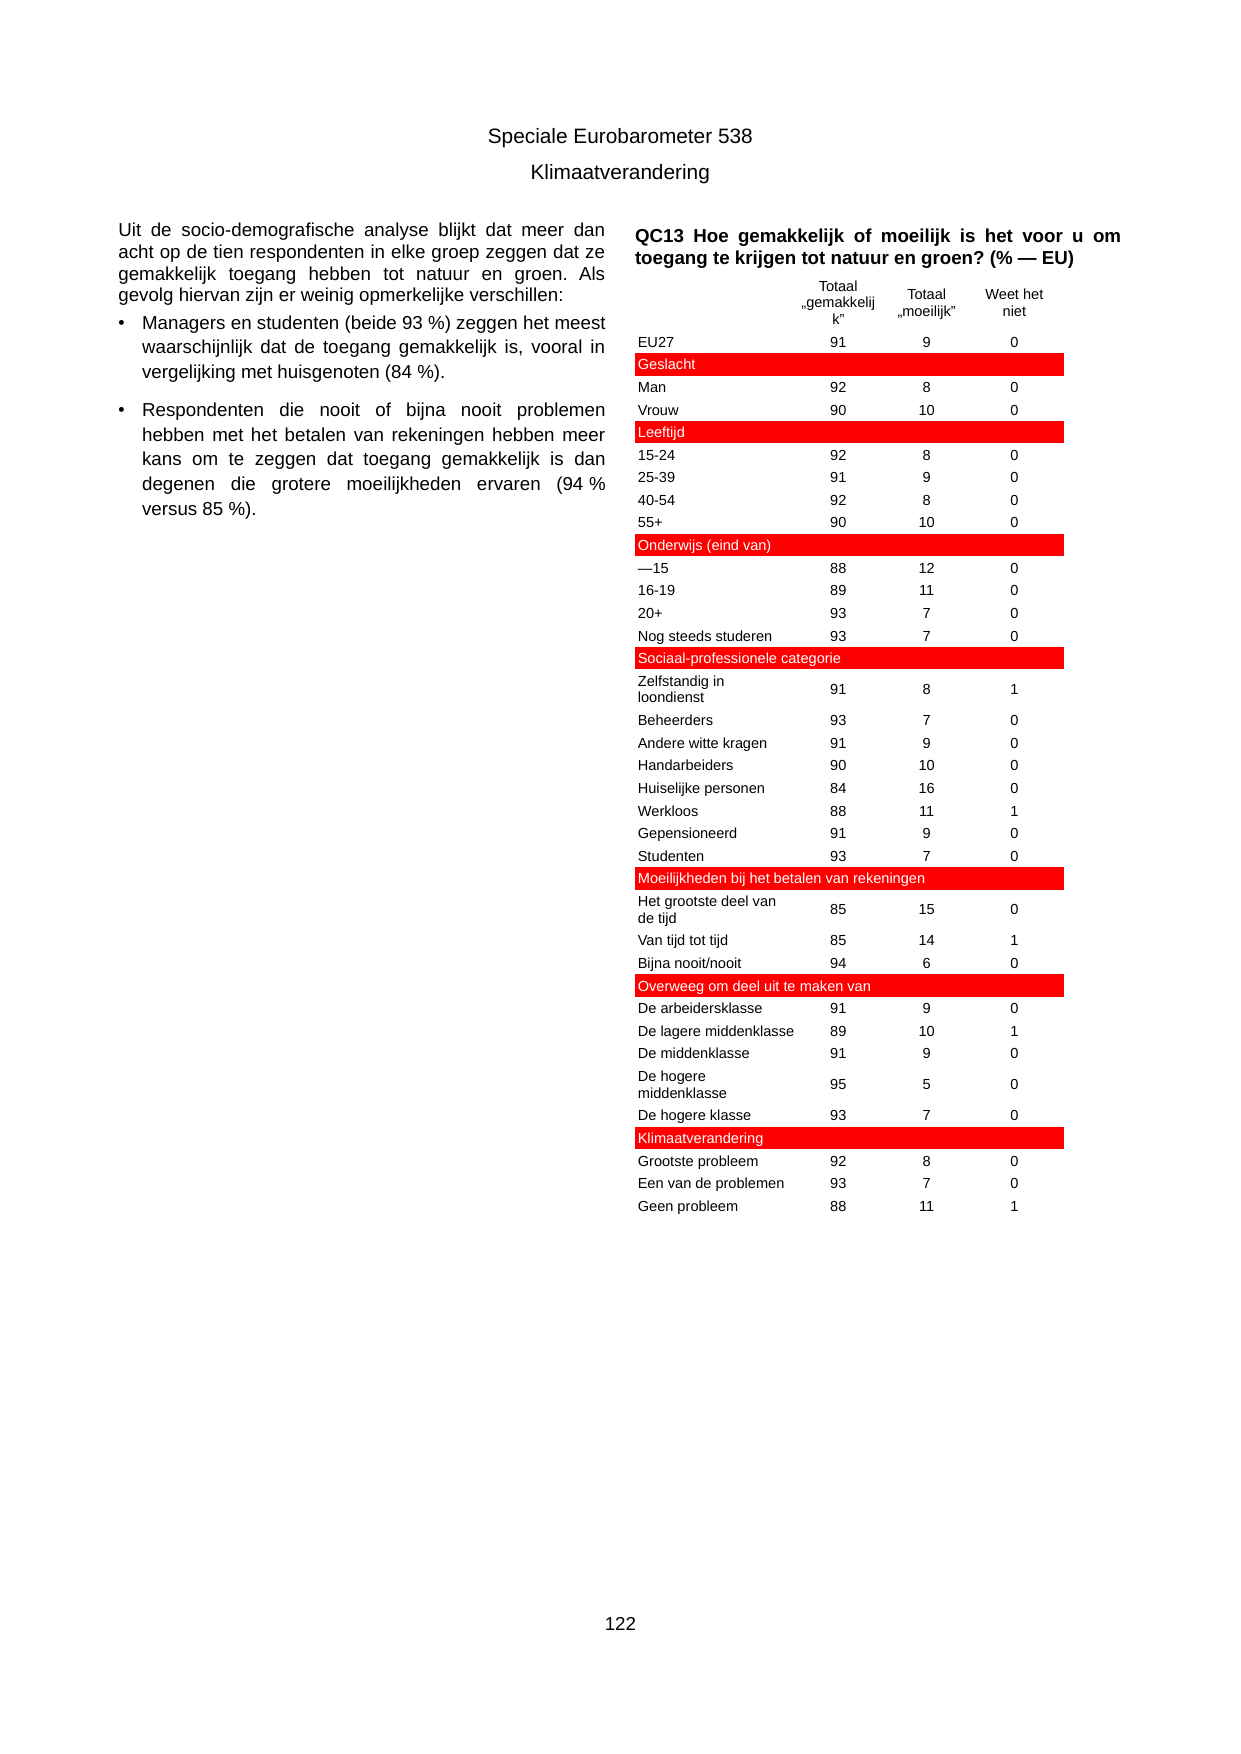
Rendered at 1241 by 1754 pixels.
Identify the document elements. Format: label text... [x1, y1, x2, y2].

table_cell Bijna nooit/nooit [635, 952, 798, 974]
table_cell EU27 [635, 330, 798, 353]
table_cell [1054, 799, 1064, 822]
table_cell 93 [798, 602, 878, 624]
table_cell 0 [974, 731, 1054, 754]
table_cell 0 [974, 376, 1054, 398]
table_cell [1054, 376, 1064, 398]
table_cell [1054, 822, 1064, 844]
table_cell 1 [974, 670, 1054, 709]
table_cell [1054, 330, 1064, 353]
table_cell 9 [879, 997, 974, 1019]
table_cell 9 [879, 466, 974, 489]
table_cell 0 [974, 330, 1054, 353]
table_cell 7 [879, 709, 974, 731]
table_cell 85 [798, 890, 878, 929]
table_cell 0 [974, 1042, 1054, 1065]
table_cell 55+ [635, 511, 798, 534]
table_cell 0 [974, 997, 1054, 1019]
table_cell 92 [798, 444, 878, 466]
table_cell 16 [879, 777, 974, 799]
table_cell 0 [974, 952, 1054, 974]
table_cell Werkloos [635, 799, 798, 822]
table_cell 91 [798, 997, 878, 1019]
table_cell 25-39 [635, 466, 798, 489]
text QC13 Hoe gemakkelijk of moeilijk is het voor u om toegang te krijgen tot natuur en groen? (% — EU) [635, 225, 1122, 268]
table_cell 0 [974, 1104, 1054, 1127]
table_cell Andere witte kragen [635, 731, 798, 754]
table_cell Zelfstandig in loondienst [635, 670, 798, 709]
table_cell 9 [879, 330, 974, 353]
table_cell 90 [798, 511, 878, 534]
table_cell Nog steeds studeren [635, 624, 798, 647]
text Uit de socio-demografische analyse blijkt dat meer dan acht op de tien respondenten in elke groep zeggen dat ze gemakkelijk toegang hebben tot natuur en groen. Als gevolg hiervan zijn er weinig opmerkelijke verschillen: [118, 219, 605, 306]
table_cell 7 [879, 1104, 974, 1127]
table_cell [1054, 511, 1064, 534]
table_cell 91 [798, 670, 878, 709]
table_cell 89 [798, 1020, 878, 1042]
table_cell De hogere middenklasse [635, 1065, 798, 1104]
table_cell [1054, 624, 1064, 647]
table_cell 91 [798, 822, 878, 844]
table_cell 8 [879, 489, 974, 511]
list Managers en studenten (beide 93 %) zeggen het meest waarschijnlijk dat de toegang gemakkelijk is, vooral in vergelijking met huisgenoten (84 %). [118, 311, 605, 383]
table_cell 5 [879, 1065, 974, 1104]
table_cell 8 [879, 670, 974, 709]
table_cell 10 [879, 754, 974, 777]
table_cell 93 [798, 1172, 878, 1194]
table_cell 1 [974, 1195, 1054, 1217]
table_cell Huiselijke personen [635, 777, 798, 799]
table_cell 92 [798, 376, 878, 398]
table_cell Een van de problemen [635, 1172, 798, 1194]
table_cell [1054, 1104, 1064, 1127]
table_cell 88 [798, 1195, 878, 1217]
table_cell De hogere klasse [635, 1104, 798, 1127]
table_cell 93 [798, 845, 878, 867]
table_cell 0 [974, 602, 1054, 624]
table_cell 11 [879, 799, 974, 822]
table_cell [1054, 489, 1064, 511]
table_cell [1054, 952, 1064, 974]
table_cell [1054, 890, 1064, 929]
table_cell Vrouw [635, 398, 798, 421]
table_cell [1054, 670, 1064, 709]
list Respondenten die nooit of bijna nooit problemen hebben met het betalen van rekeningen hebben meer kans om te zeggen dat toegang gemakkelijk is dan degenen die grotere moeilijkheden ervaren (94 % versus 85 %). [118, 398, 605, 519]
table_cell 11 [879, 579, 974, 602]
table_cell Studenten [635, 845, 798, 867]
table_cell 0 [974, 556, 1054, 579]
table_cell [1054, 845, 1064, 867]
table_header Totaal „gemakkelijk” [798, 274, 878, 330]
table_cell [1054, 997, 1064, 1019]
table_cell [1054, 579, 1064, 602]
table_cell 10 [879, 1020, 974, 1042]
table_cell Klimaatverandering [635, 1127, 1064, 1149]
table_cell [1054, 556, 1064, 579]
table_cell 0 [974, 845, 1054, 867]
table_header [1054, 274, 1064, 330]
table_cell 10 [879, 511, 974, 534]
table_cell De arbeidersklasse [635, 997, 798, 1019]
table_cell 91 [798, 330, 878, 353]
table_cell 8 [879, 376, 974, 398]
table_cell Van tijd tot tijd [635, 929, 798, 952]
table_cell [1054, 1172, 1064, 1194]
table_cell 12 [879, 556, 974, 579]
table_cell Sociaal-professionele categorie [635, 647, 1064, 669]
table_header Weet het niet [974, 274, 1054, 330]
table_header Totaal „moeilijk” [879, 274, 974, 330]
table_cell 90 [798, 398, 878, 421]
table_cell 0 [974, 1172, 1054, 1194]
table_cell 94 [798, 952, 878, 974]
table_cell 11 [879, 1195, 974, 1217]
table_cell [1054, 754, 1064, 777]
table_cell Leeftijd [635, 421, 1064, 443]
table_cell 1 [974, 929, 1054, 952]
table_cell 20+ [635, 602, 798, 624]
table_cell 84 [798, 777, 878, 799]
table_cell 0 [974, 489, 1054, 511]
table_cell [1054, 731, 1064, 754]
table_cell 95 [798, 1065, 878, 1104]
table_cell 0 [974, 822, 1054, 844]
table_cell 7 [879, 845, 974, 867]
table_cell [1054, 602, 1064, 624]
table_cell 6 [879, 952, 974, 974]
table_cell [1054, 1042, 1064, 1065]
table_cell Geen probleem [635, 1195, 798, 1217]
table_cell 93 [798, 624, 878, 647]
table_cell Het grootste deel van de tijd [635, 890, 798, 929]
table_cell 0 [974, 890, 1054, 929]
table_cell 0 [974, 398, 1054, 421]
table_cell 7 [879, 1172, 974, 1194]
table_cell 0 [974, 1065, 1054, 1104]
table_cell 8 [879, 1149, 974, 1172]
table_cell [1054, 444, 1064, 466]
table_cell De middenklasse [635, 1042, 798, 1065]
table_cell Overweeg om deel uit te maken van [635, 974, 1064, 997]
table_cell 7 [879, 624, 974, 647]
table_cell 0 [974, 709, 1054, 731]
table_cell 0 [974, 579, 1054, 602]
table_cell Moeilijkheden bij het betalen van rekeningen [635, 867, 1064, 890]
table_cell Handarbeiders [635, 754, 798, 777]
table_cell 15 [879, 890, 974, 929]
table_cell [1054, 398, 1064, 421]
table_cell 10 [879, 398, 974, 421]
table_cell [1054, 1195, 1064, 1217]
table_cell 88 [798, 556, 878, 579]
table_cell 16-19 [635, 579, 798, 602]
table_cell 8 [879, 444, 974, 466]
table_cell 9 [879, 731, 974, 754]
table_cell —15 [635, 556, 798, 579]
table_cell 92 [798, 1149, 878, 1172]
table_cell 90 [798, 754, 878, 777]
table_cell 91 [798, 1042, 878, 1065]
table_cell 92 [798, 489, 878, 511]
table_header [635, 274, 798, 330]
table_cell 89 [798, 579, 878, 602]
table_cell 0 [974, 1149, 1054, 1172]
table_cell 40-54 [635, 489, 798, 511]
table_cell Gepensioneerd [635, 822, 798, 844]
table_cell 85 [798, 929, 878, 952]
table_cell 1 [974, 1020, 1054, 1042]
table_cell Geslacht [635, 353, 1064, 376]
table_cell [1054, 1149, 1064, 1172]
table_cell 0 [974, 777, 1054, 799]
table_cell [1054, 1065, 1064, 1104]
table_cell 88 [798, 799, 878, 822]
table_cell [1054, 777, 1064, 799]
table_cell Man [635, 376, 798, 398]
table_cell De lagere middenklasse [635, 1020, 798, 1042]
table_cell 0 [974, 624, 1054, 647]
table_cell 0 [974, 466, 1054, 489]
table_cell 15-24 [635, 444, 798, 466]
table_cell [1054, 466, 1064, 489]
table_cell Beheerders [635, 709, 798, 731]
table_cell 93 [798, 709, 878, 731]
table_cell 9 [879, 822, 974, 844]
table_cell 93 [798, 1104, 878, 1127]
table_cell [1054, 709, 1064, 731]
table_cell 0 [974, 754, 1054, 777]
table_cell 14 [879, 929, 974, 952]
table_cell 0 [974, 444, 1054, 466]
table_cell Onderwijs (eind van) [635, 534, 1064, 556]
table_cell 91 [798, 466, 878, 489]
table_cell 91 [798, 731, 878, 754]
table_cell [1054, 1020, 1064, 1042]
table_cell 0 [974, 511, 1054, 534]
table_cell 1 [974, 799, 1054, 822]
table_cell 7 [879, 602, 974, 624]
table_cell [1054, 929, 1064, 952]
table_cell 9 [879, 1042, 974, 1065]
table_cell Grootste probleem [635, 1149, 798, 1172]
